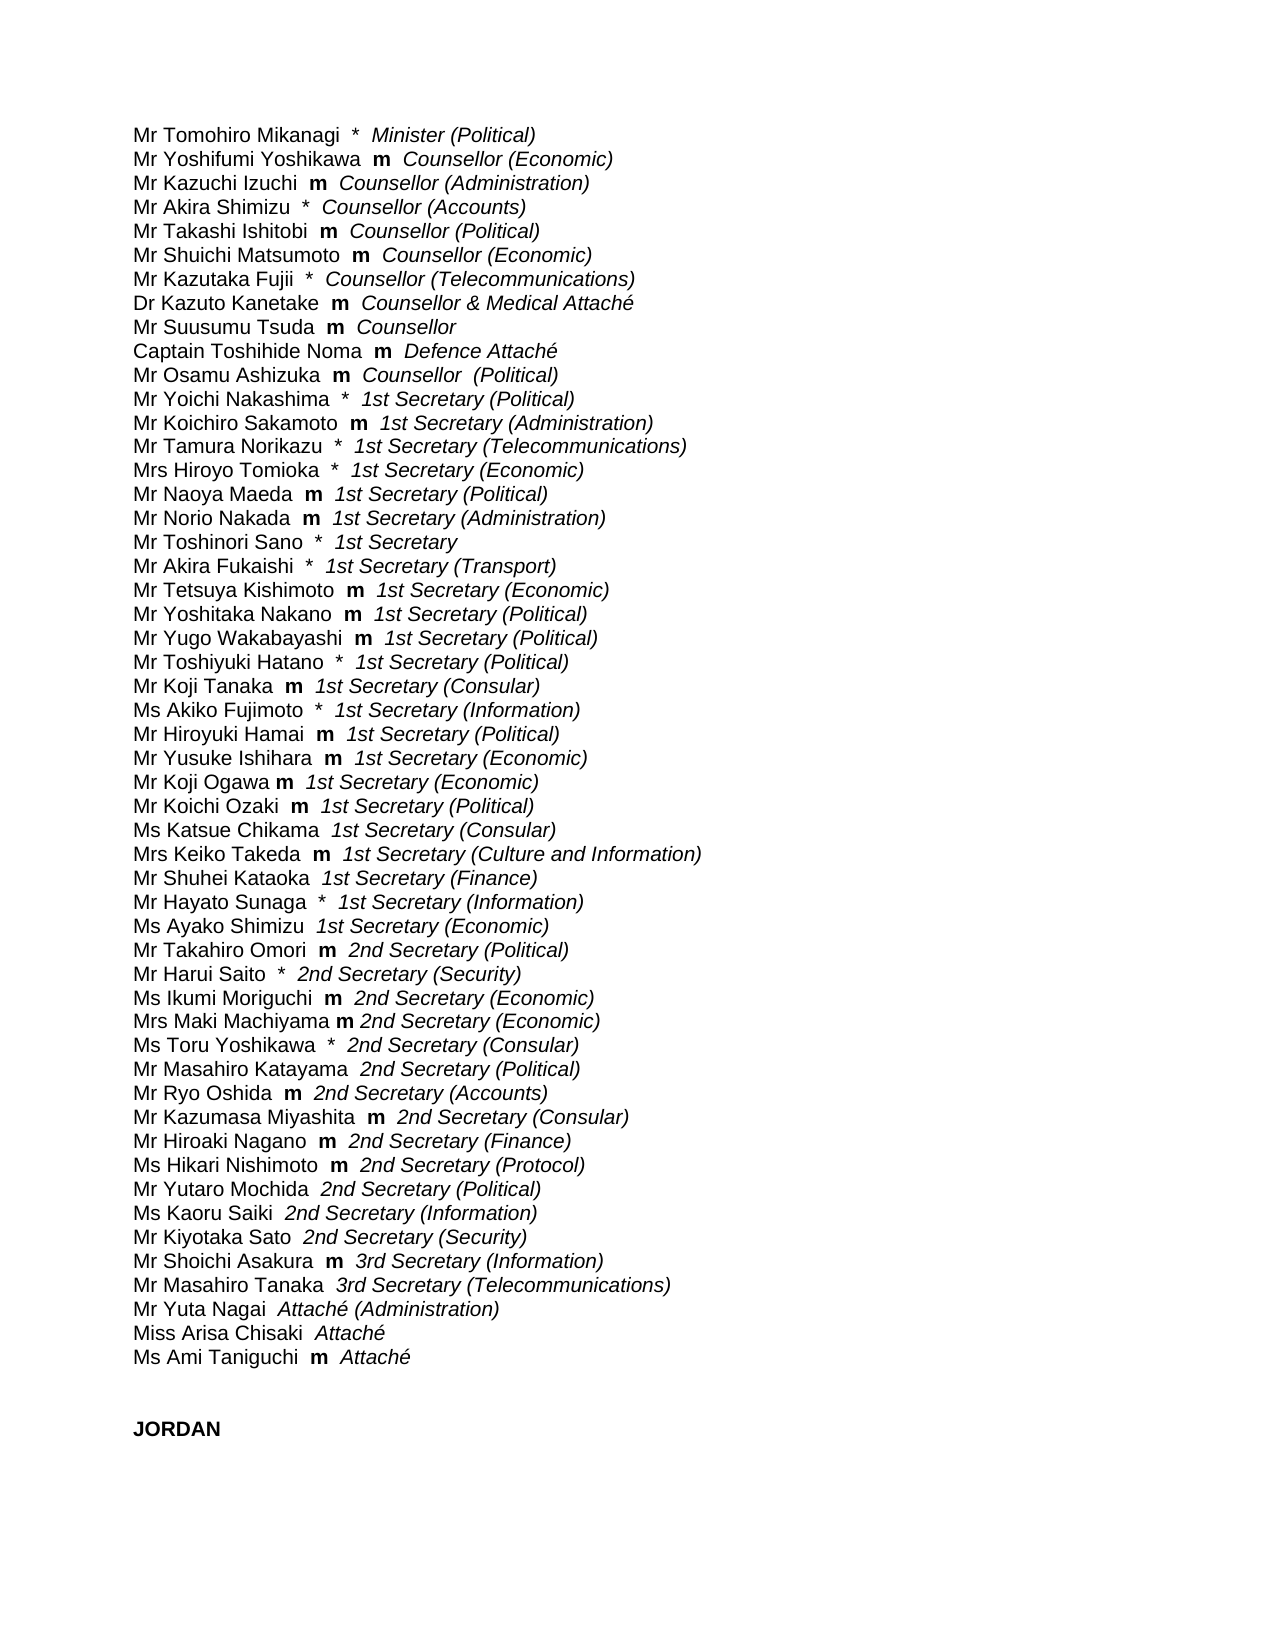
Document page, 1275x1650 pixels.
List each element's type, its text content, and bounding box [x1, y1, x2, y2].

text Mr Tamura Norikazu * 1st Secretary (Telecommunications) [133, 434, 1181, 458]
text Mr Koichiro Sakamoto m 1st Secretary (Administration) [133, 410, 1181, 434]
text Mr Koji Tanaka m 1st Secretary (Consular) [133, 674, 1181, 698]
text Mr Shuichi Matsumoto m Counsellor (Economic) [133, 243, 1181, 267]
text Captain Toshihide Noma m Defence Attaché [133, 338, 1181, 362]
text Mr Kazumasa Miyashita m 2nd Secretary (Consular) [133, 1105, 1181, 1129]
text Mr Masahiro Tanaka 3rd Secretary (Telecommunications) [133, 1273, 1181, 1297]
text Mr Akira Shimizu * Counsellor (Accounts) [133, 195, 1181, 219]
text Ms Kaoru Saiki 2nd Secretary (Information) [133, 1201, 1181, 1225]
text Mr Naoya Maeda m 1st Secretary (Political) [133, 482, 1181, 506]
text Miss Arisa Chisaki Attaché [133, 1321, 1181, 1345]
text Dr Kazuto Kanetake m Counsellor & Medical Attaché [133, 291, 1181, 314]
text Mr Yoshitaka Nakano m 1st Secretary (Political) [133, 602, 1181, 626]
text Mrs Maki Machiyama m 2nd Secretary (Economic) [133, 1009, 1181, 1033]
text Mr Akira Fukaishi * 1st Secretary (Transport) [133, 554, 1181, 578]
text Mr Yoshifumi Yoshikawa m Counsellor (Economic) [133, 147, 1181, 171]
text Mr Yutaro Mochida 2nd Secretary (Political) [133, 1177, 1181, 1201]
text Mr Shuhei Kataoka 1st Secretary (Finance) [133, 866, 1181, 889]
text Mrs Keiko Takeda m 1st Secretary (Culture and Information) [133, 842, 1181, 866]
text Mr Hiroyuki Hamai m 1st Secretary (Political) [133, 722, 1181, 746]
text Mr Hiroaki Nagano m 2nd Secretary (Finance) [133, 1129, 1181, 1153]
text Ms Ami Taniguchi m Attaché [133, 1345, 1181, 1369]
text Mr Kiyotaka Sato 2nd Secretary (Security) [133, 1225, 1181, 1249]
text Mrs Hiroyo Tomioka * 1st Secretary (Economic) [133, 458, 1181, 482]
text Mr Yugo Wakabayashi m 1st Secretary (Political) [133, 626, 1181, 650]
text Mr Norio Nakada m 1st Secretary (Administration) [133, 506, 1181, 530]
text Mr Takashi Ishitobi m Counsellor (Political) [133, 219, 1181, 243]
text Mr Yuta Nagai Attaché (Administration) [133, 1297, 1181, 1321]
text Ms Katsue Chikama 1st Secretary (Consular) [133, 818, 1181, 842]
text Mr Koichi Ozaki m 1st Secretary (Political) [133, 794, 1181, 818]
text Mr Masahiro Katayama 2nd Secretary (Political) [133, 1057, 1181, 1081]
text Mr Yoichi Nakashima * 1st Secretary (Political) [133, 386, 1181, 410]
text Mr Toshiyuki Hatano * 1st Secretary (Political) [133, 650, 1181, 674]
text Mr Takahiro Omori m 2nd Secretary (Political) [133, 937, 1181, 961]
text Mr Yusuke Ishihara m 1st Secretary (Economic) [133, 746, 1181, 770]
text Mr Koji Ogawa m 1st Secretary (Economic) [133, 770, 1181, 794]
text Mr Shoichi Asakura m 3rd Secretary (Information) [133, 1249, 1181, 1273]
text Ms Hikari Nishimoto m 2nd Secretary (Protocol) [133, 1153, 1181, 1177]
text Mr Hayato Sunaga * 1st Secretary (Information) [133, 889, 1181, 913]
text Mr Toshinori Sano * 1st Secretary [133, 530, 1181, 554]
text Mr Tetsuya Kishimoto m 1st Secretary (Economic) [133, 578, 1181, 602]
text Ms Akiko Fujimoto * 1st Secretary (Information) [133, 698, 1181, 722]
text Mr Tomohiro Mikanagi * Minister (Political) [133, 123, 1181, 147]
text Mr Kazuchi Izuchi m Counsellor (Administration) [133, 171, 1181, 195]
text Mr Suusumu Tsuda m Counsellor [133, 314, 1181, 338]
text Mr Harui Saito * 2nd Secretary (Security) [133, 961, 1181, 985]
text Mr Ryo Oshida m 2nd Secretary (Accounts) [133, 1081, 1181, 1105]
text Ms Ayako Shimizu 1st Secretary (Economic) [133, 913, 1181, 937]
text Ms Ikumi Moriguchi m 2nd Secretary (Economic) [133, 985, 1181, 1009]
text JORDAN [133, 1417, 1181, 1441]
text Mr Osamu Ashizuka m Counsellor (Political) [133, 362, 1181, 386]
text Mr Kazutaka Fujii * Counsellor (Telecommunications) [133, 267, 1181, 291]
text Ms Toru Yoshikawa * 2nd Secretary (Consular) [133, 1033, 1181, 1057]
